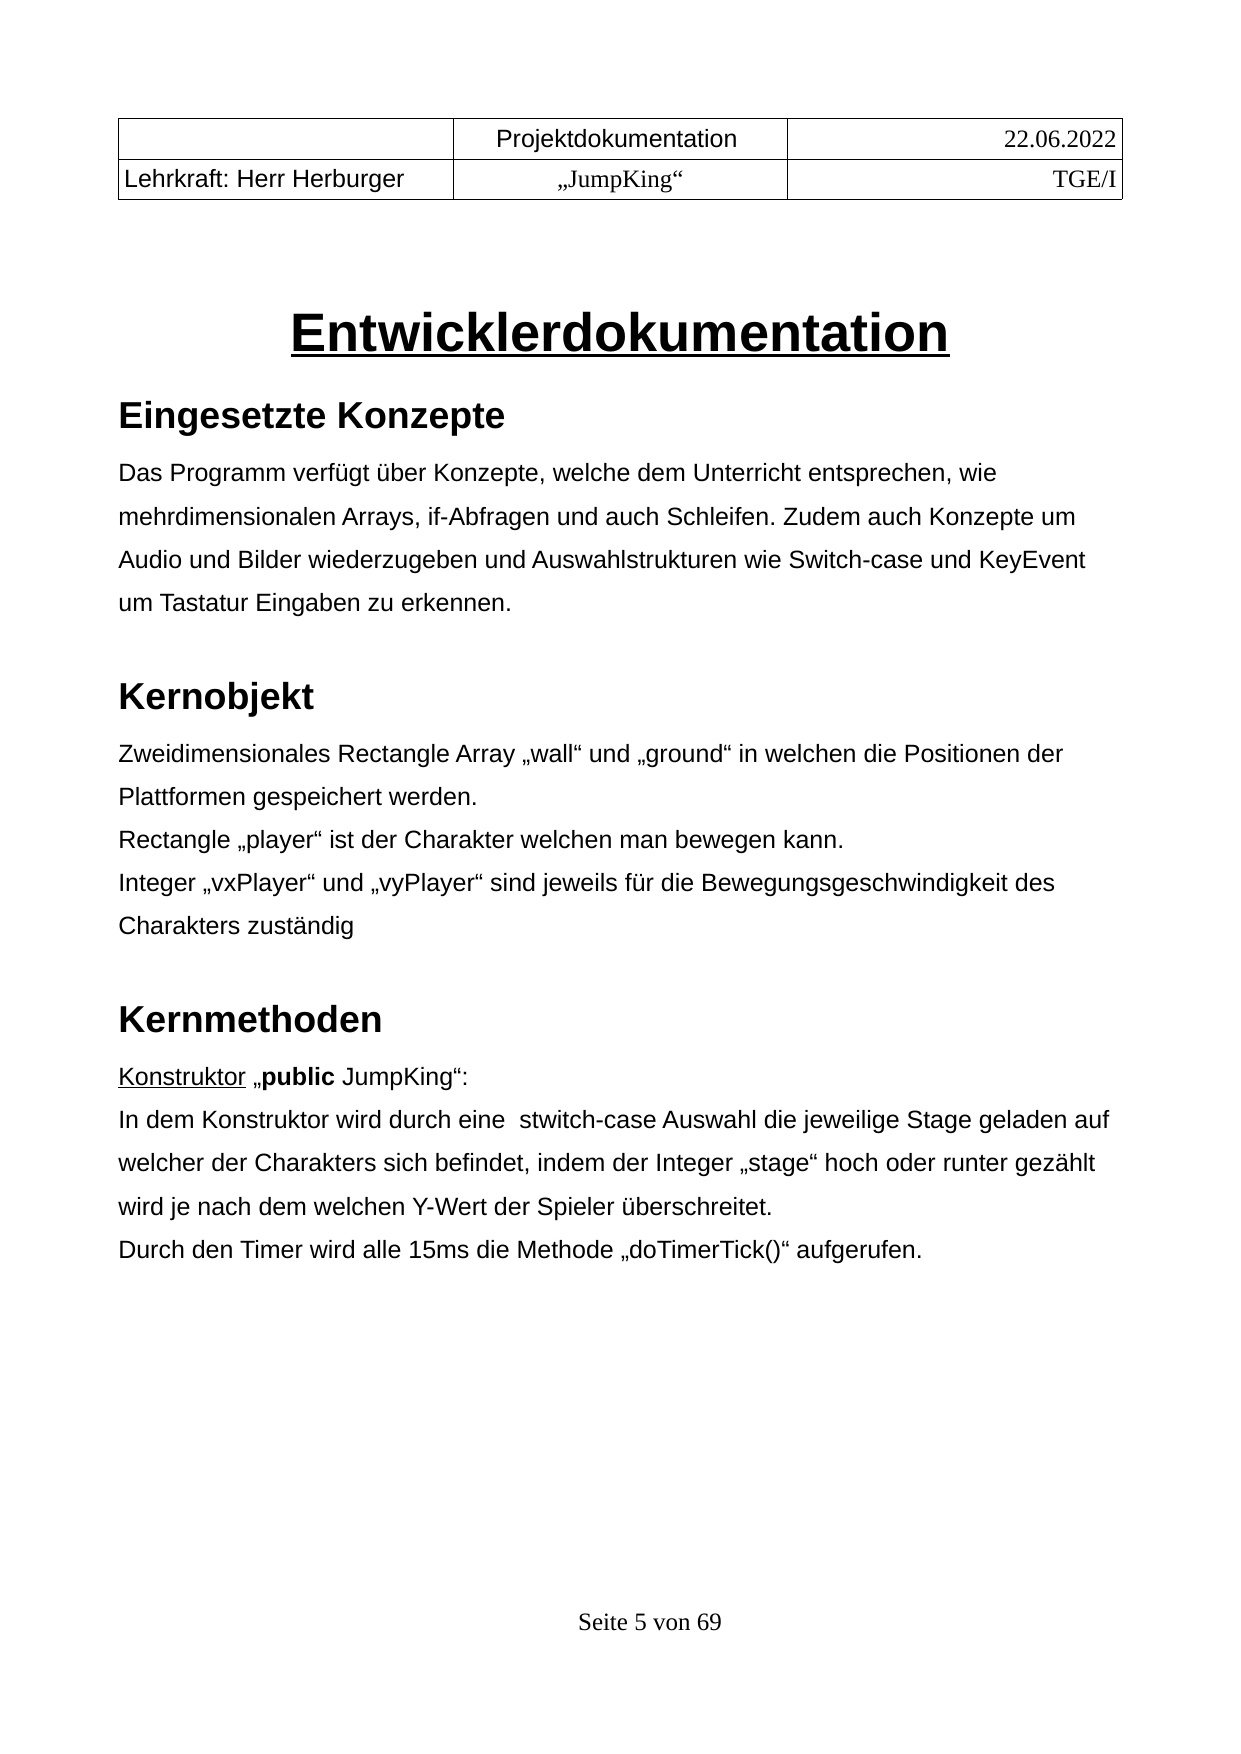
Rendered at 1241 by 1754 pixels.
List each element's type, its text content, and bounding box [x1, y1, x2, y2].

text Konstruktor „public JumpKing“: [118, 1062, 1122, 1091]
text Durch den Timer wird alle 15ms die Methode „doTimerTick()“ aufgerufen. [118, 1234, 1122, 1263]
text Zweidimensionales Rectangle Array „wall“ und „ground“ in welchen die Positionen der Plattformen gespeichert werden. [118, 739, 1122, 811]
text Kernmethoden [118, 997, 1122, 1041]
text Rectangle „player“ ist der Charakter welchen man bewegen kann. [118, 825, 1122, 854]
text Kernobjekt [118, 674, 1122, 717]
text Eingesetzte Konzepte [118, 394, 1122, 437]
text Entwicklerdokumentation [118, 300, 1122, 362]
text Das Programm verfügt über Konzepte, welche dem Unterricht entsprechen, wie mehrdimensionalen Arrays, if-Abfragen und auch Schleifen. Zudem auch Konzepte um Audio und Bilder wiederzugeben und Auswahlstrukturen wie Switch-case und KeyEvent um Tastatur Eingaben zu erkennen. [118, 458, 1122, 616]
text Integer „vxPlayer“ und „vyPlayer“ sind jeweils für die Bewegungsgeschwindigkeit des Charakters zuständig [118, 868, 1122, 940]
text In dem Konstruktor wird durch eine stwitch-case Auswahl die jeweilige Stage geladen auf welcher der Charakters sich befindet, indem der Integer „stage“ hoch oder runter gezählt wird je nach dem welchen Y-Wert der Spieler überschreitet. [118, 1105, 1122, 1220]
